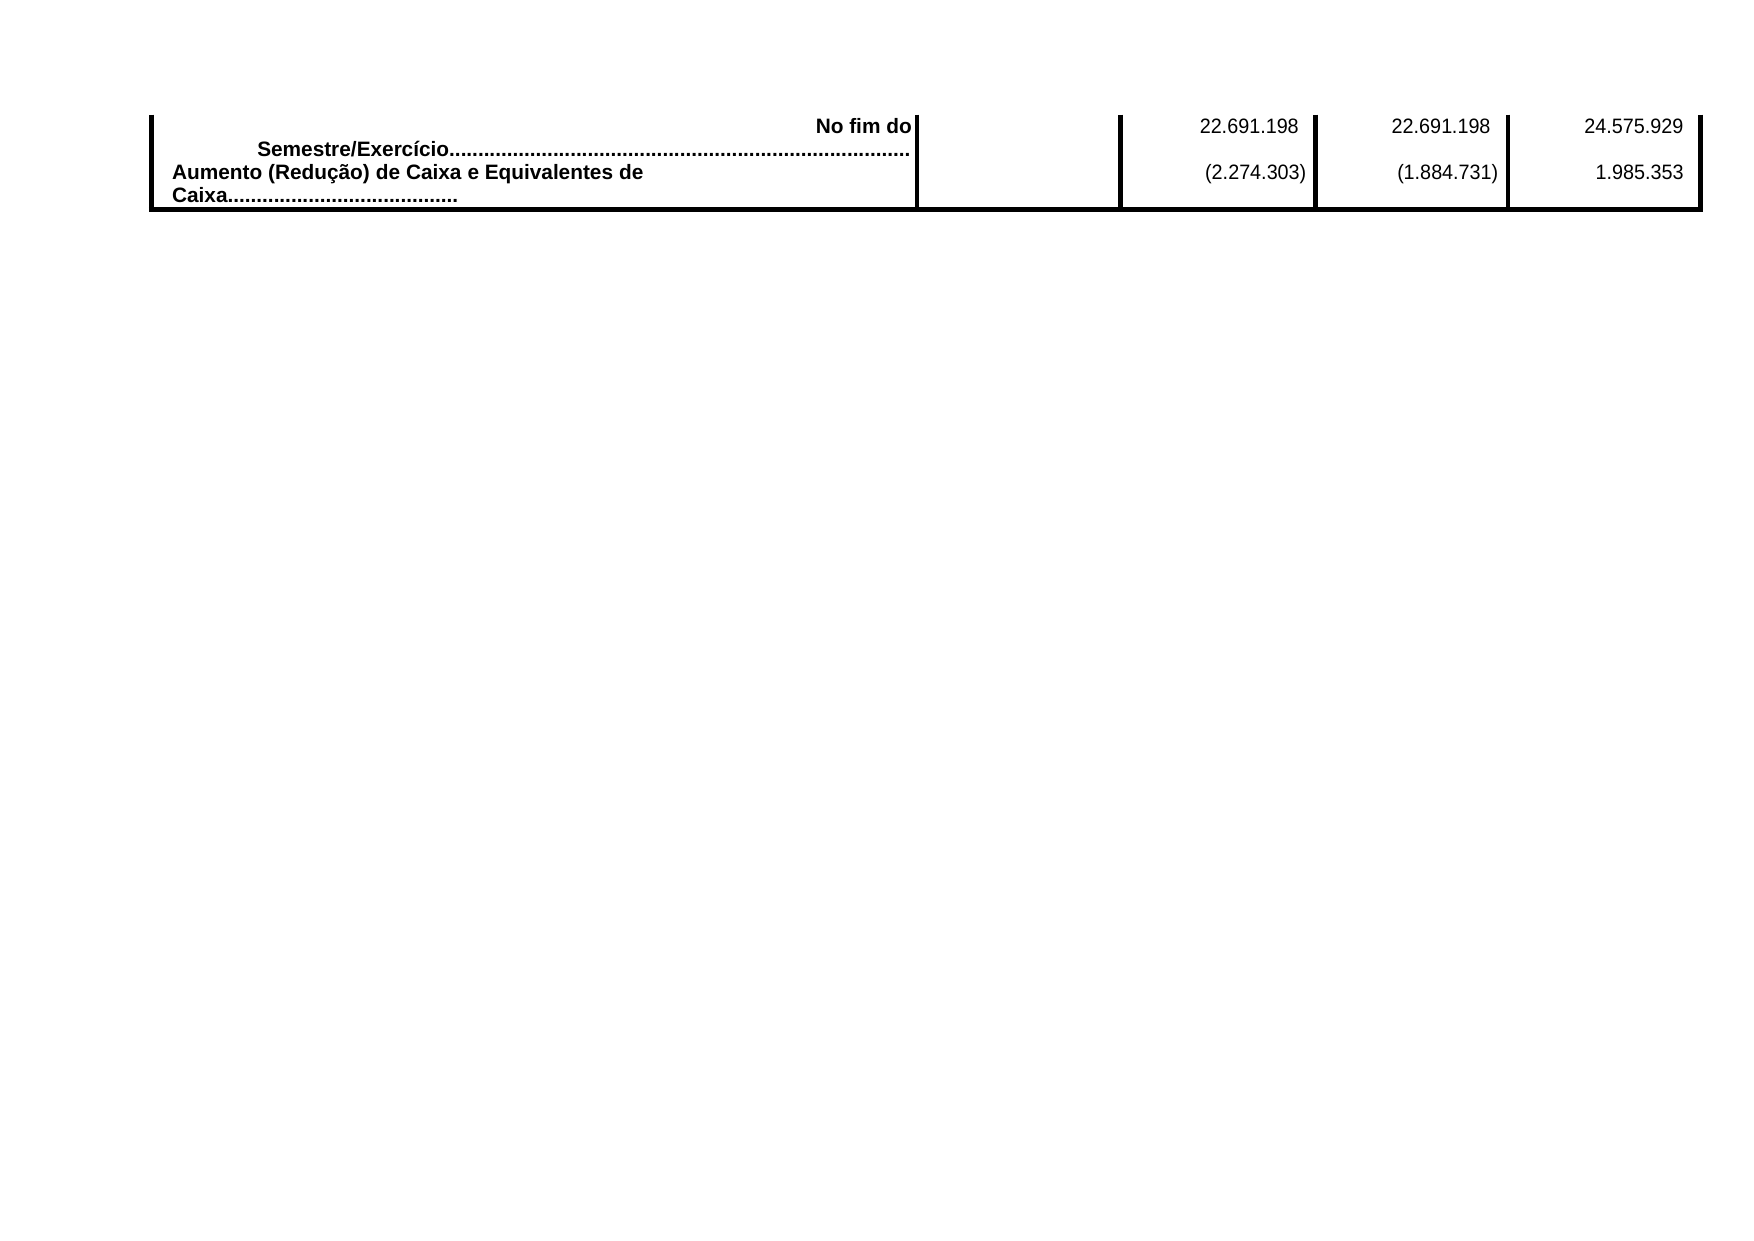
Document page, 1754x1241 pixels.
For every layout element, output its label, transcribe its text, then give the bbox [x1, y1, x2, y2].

table_cell 22.691.198 [1318, 115, 1506, 161]
table_cell (1.884.731) [1318, 161, 1506, 207]
table_cell 24.575.929 [1510, 115, 1698, 161]
table_cell No fim do Semestre/Exercício................................................................................ [154, 115, 915, 161]
table_cell [919, 115, 1118, 161]
table_cell 22.691.198 [1123, 115, 1313, 161]
table_cell (2.274.303) [1123, 161, 1313, 207]
table_cell 1.985.353 [1510, 161, 1698, 207]
table_cell Aumento (Redução) de Caixa e Equivalentes de Caixa........................................ [154, 161, 915, 207]
table_cell [919, 161, 1118, 207]
